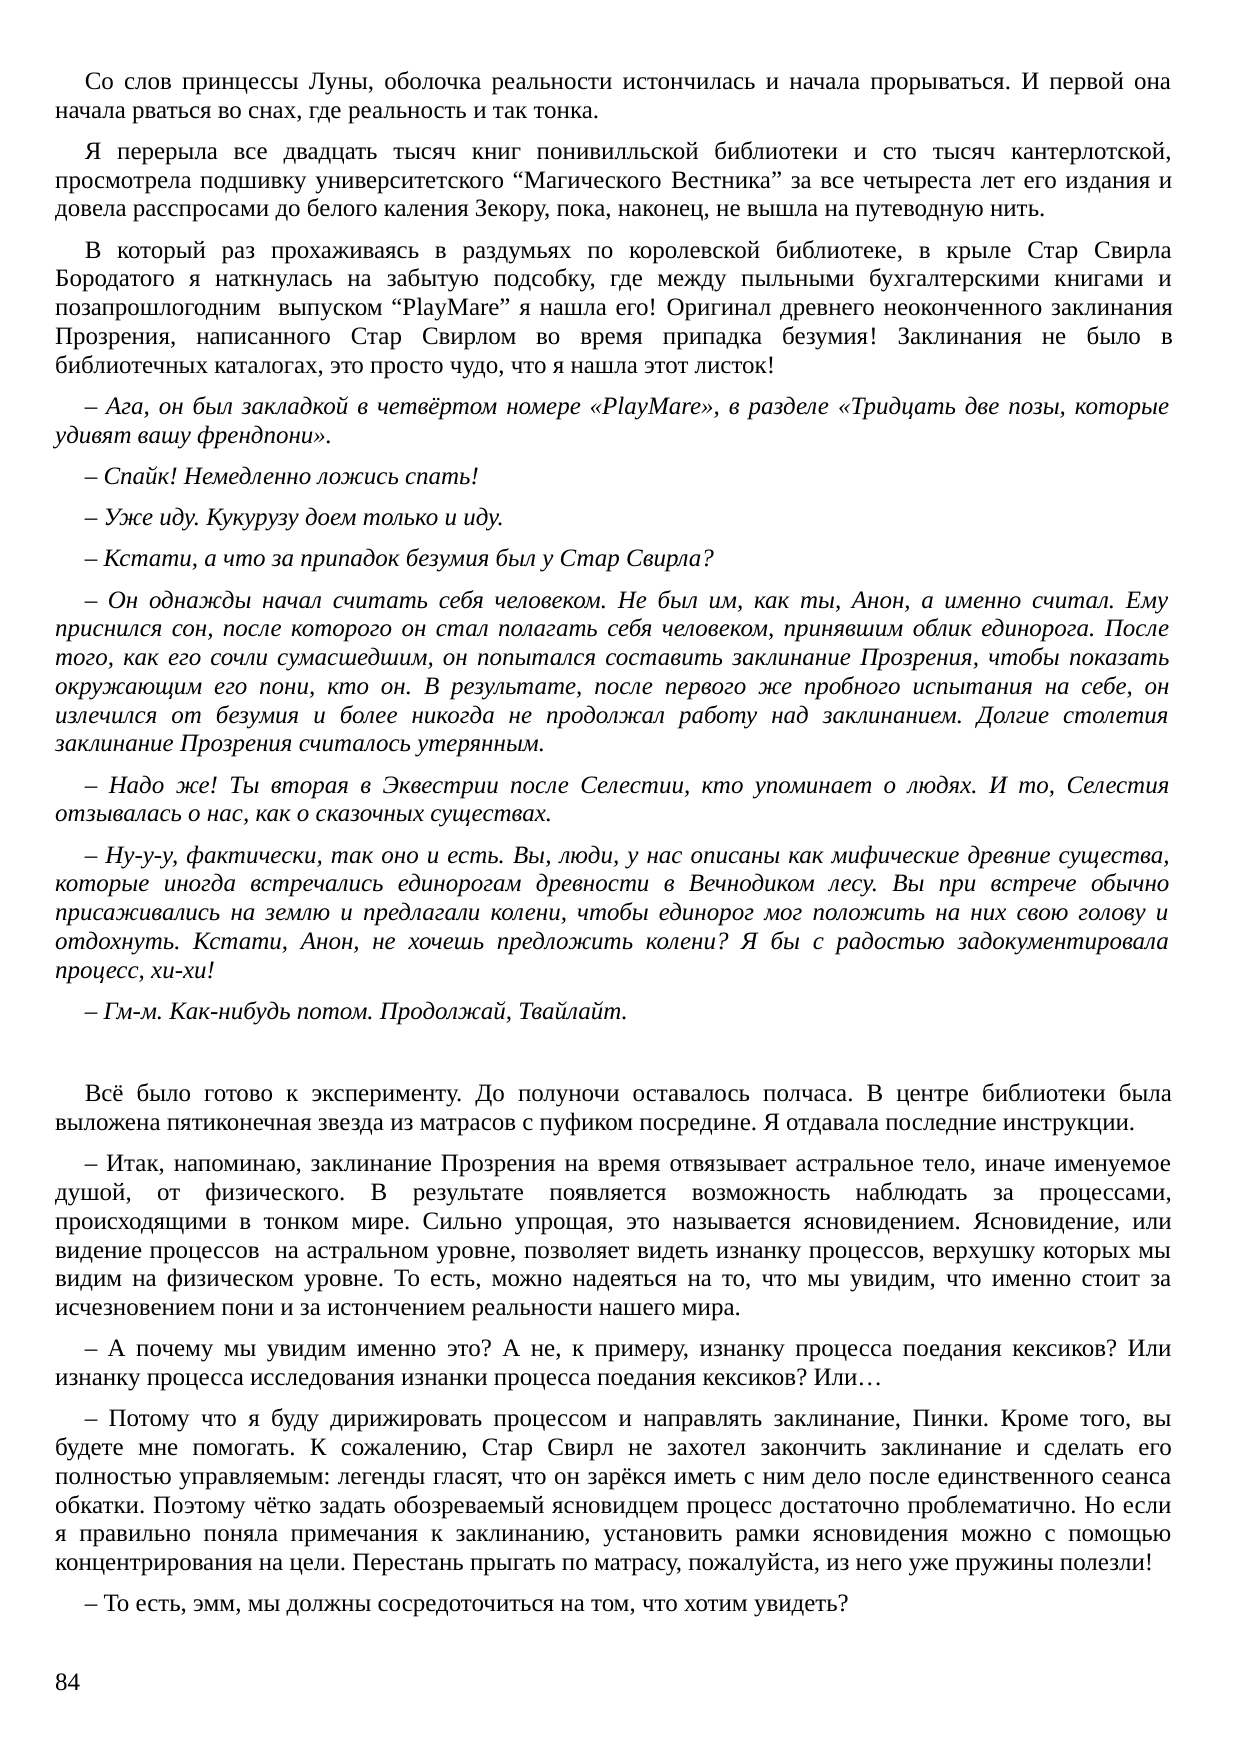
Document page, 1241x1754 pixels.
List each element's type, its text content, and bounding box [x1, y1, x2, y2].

text – Ага, он был закладкой в четвёртом номере «PlayMare», в разделе «Тридцать две позы, которые удивят вашу френдпони». [55, 391, 1173, 448]
text – Ну-у-у, фактически, так оно и есть. Вы, люди, у нас описаны как мифические древние существа, которые иногда встречались единорогам древности в Вечнодиком лесу. Вы при встрече обычно присаживались на землю и предлагали колени, чтобы единорог мог положить на них свою голову и отдохнуть. Кстати, Анон, не хочешь предложить колени? Я бы с радостью задокументировала процесс, хи-хи! [55, 840, 1173, 983]
text – Итак, напоминаю, заклинание Прозрения на время отвязывает астральное тело, иначе именуемое душой, от физического. В результате появляется возможность наблюдать за процессами, происходящими в тонком мире. Сильно упрощая, это называется ясновидением. Ясновидение, или видение процессов на астральном уровне, позволяет видеть изнанку процессов, верхушку которых мы видим на физическом уровне. То есть, можно надеяться на то, что мы увидим, что именно стоит за исчезновением пони и за истончением реальности нашего мира. [55, 1148, 1173, 1321]
text – То есть, эмм, мы должны сосредоточиться на том, что хотим увидеть? [55, 1588, 1173, 1617]
text – Спайк! Немедленно ложись спать! [55, 461, 1173, 490]
text Я перерыла все двадцать тысяч книг понивилльской библиотеки и сто тысяч кантерлотской, просмотрела подшивку университетского “Магического Вестника” за все четыреста лет его издания и довела расспросами до белого каления Зекору, пока, наконец, не вышла на путеводную нить. [55, 136, 1173, 222]
text В который раз прохаживаясь в раздумьях по королевской библиотеке, в крыле Стар Свирла Бородатого я наткнулась на забытую подсобку, где между пыльными бухгалтерскими книгами и позапрошлогодним выпуском “PlayMare” я нашла его! Оригинал древнего неоконченного заклинания Прозрения, написанного Стар Свирлом во время припадка безумия! Заклинания не было в библиотечных каталогах, это просто чудо, что я нашла этот листок! [55, 235, 1173, 378]
text Со слов принцессы Луны, оболочка реальности истончилась и начала прорываться. И первой она начала рваться во снах, где реальность и так тонка. [55, 66, 1173, 123]
text – А почему мы увидим именно это? А не, к примеру, изнанку процесса поедания кексиков? Или изнанку процесса исследования изнанки процесса поедания кексиков? Или… [55, 1333, 1173, 1391]
text – Потому что я буду дирижировать процессом и направлять заклинание, Пинки. Кроме того, вы будете мне помогать. К сожалению, Стар Свирл не захотел закончить заклинание и сделать его полностью управляемым: легенды гласят, что он зарёкся иметь с ним дело после единственного сеанса обкатки. Поэтому чётко задать обозреваемый ясновидцем процесс достаточно проблематично. Но если я правильно поняла примечания к заклинанию, установить рамки ясновидения можно с помощью концентрирования на цели. Перестань прыгать по матрасу, пожалуйста, из него уже пружины полезли! [55, 1403, 1173, 1576]
text – Кстати, а что за припадок безумия был у Стар Свирла? [55, 543, 1173, 572]
text – Уже иду. Кукурузу доем только и иду. [55, 502, 1173, 531]
text – Гм-м. Как-нибудь потом. Продолжай, Твайлайт. [55, 996, 1173, 1025]
text – Он однажды начал считать себя человеком. Не был им, как ты, Анон, а именно считал. Ему приснился сон, после которого он стал полагать себя человеком, принявшим облик единорога. После того, как его сочли сумасшедшим, он попытался составить заклинание Прозрения, чтобы показать окружающим его пони, кто он. В результате, после первого же пробного испытания на себе, он излечился от безумия и более никогда не продолжал работу над заклинанием. Долгие столетия заклинание Прозрения считалось утерянным. [55, 585, 1173, 757]
text – Надо же! Ты вторая в Эквестрии после Селестии, кто упоминает о людях. И то, Селестия отзывалась о нас, как о сказочных существах. [55, 770, 1173, 827]
text Всё было готово к эксперименту. До полуночи оставалось полчаса. В центре библиотеки была выложена пятиконечная звезда из матрасов с пуфиком посредине. Я отдавала последние инструкции. [55, 1078, 1173, 1136]
